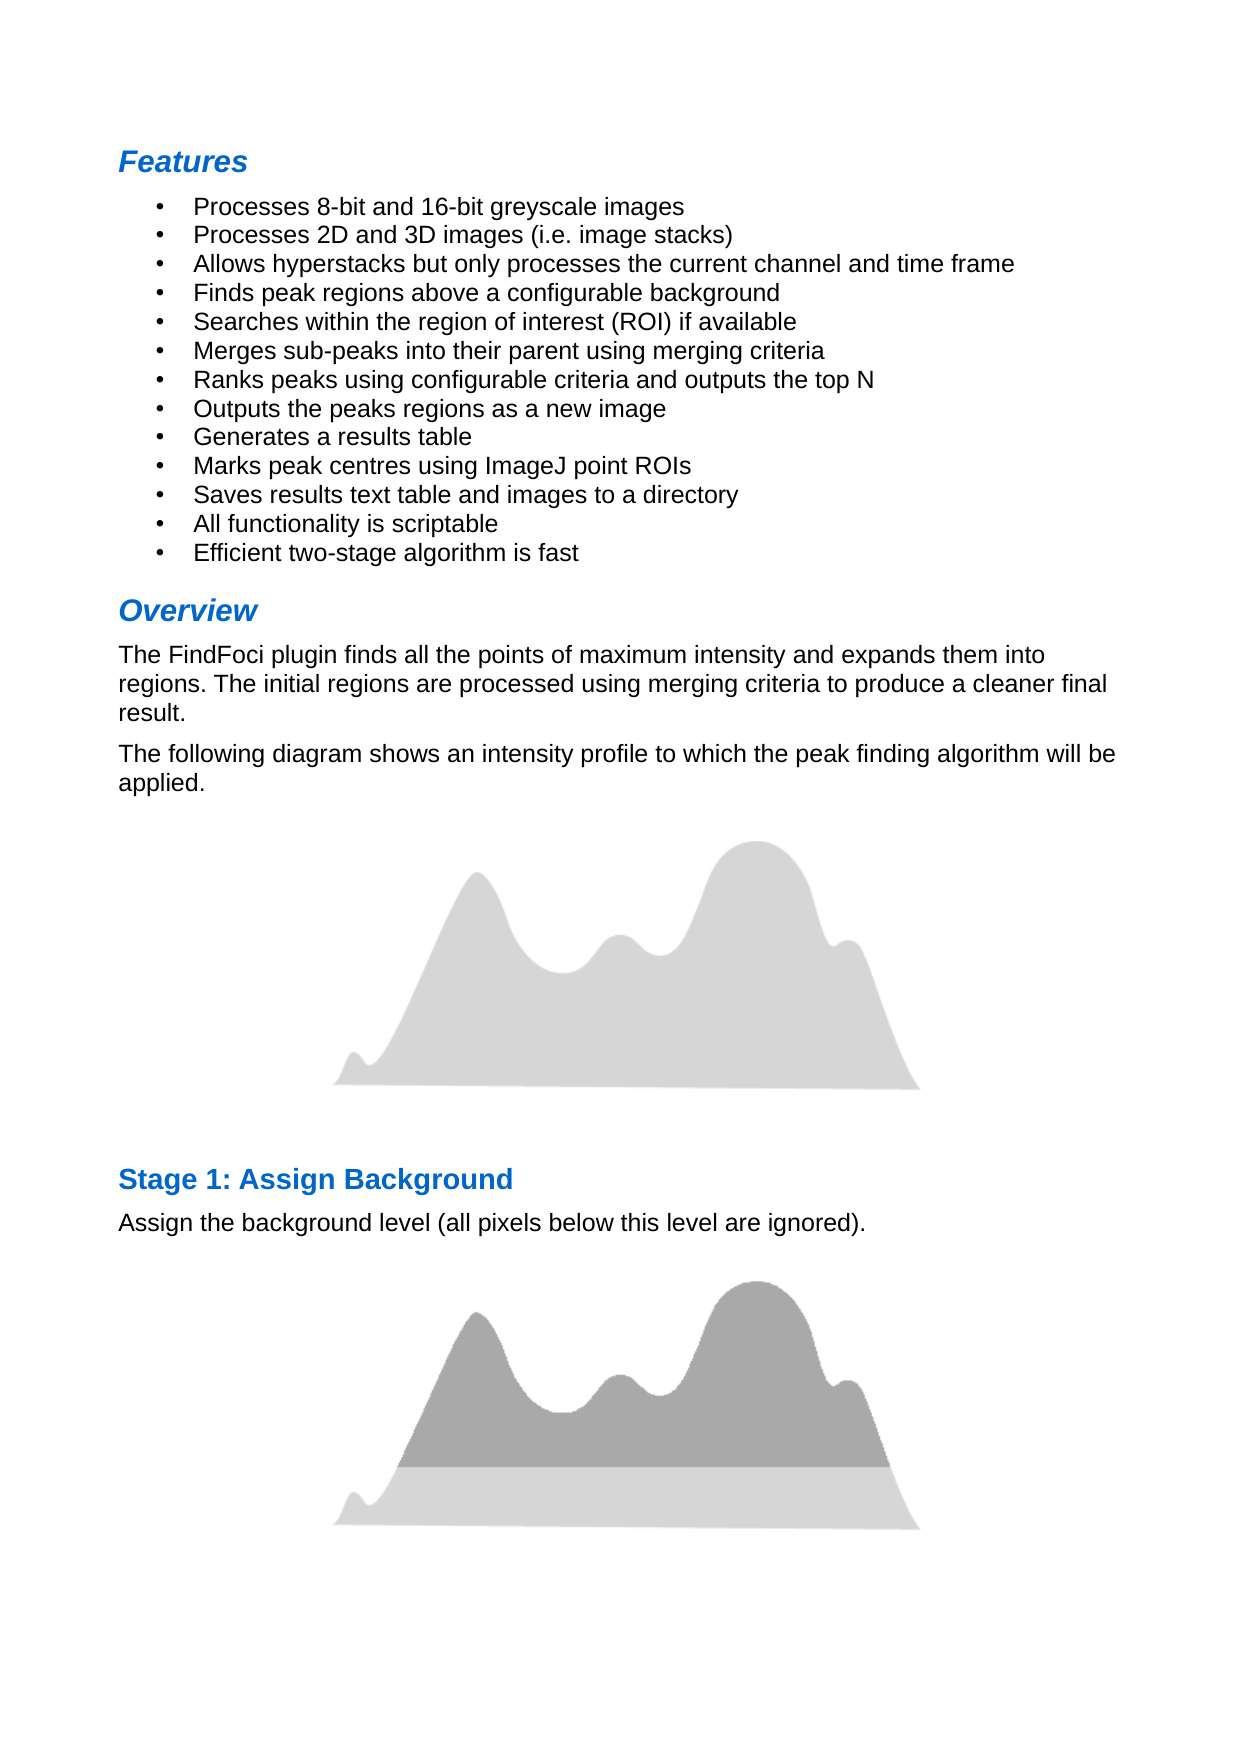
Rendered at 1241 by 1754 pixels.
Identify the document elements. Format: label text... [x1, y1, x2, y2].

picture [305, 808, 936, 1125]
list Generates a results table [156, 422, 1122, 451]
picture [305, 1248, 936, 1565]
list Marks peak centres using ImageJ point ROIs [156, 451, 1122, 480]
list Outputs the peaks regions as a new image [156, 393, 1122, 422]
subtitle Stage 1: Assign Background [118, 1162, 1122, 1195]
list Merges sub-peaks into their parent using merging criteria [156, 336, 1122, 365]
list Saves results text table and images to a directory [156, 480, 1122, 509]
text The following diagram shows an intensity profile to which the peak finding algorithm will be applied. [118, 739, 1122, 796]
text Assign the background level (all pixels below this level are ignored). [118, 1208, 1122, 1236]
list Processes 2D and 3D images (i.e. image stacks) [156, 220, 1122, 249]
subtitle Overview [118, 592, 1122, 628]
list Searches within the region of interest (ROI) if available [156, 307, 1122, 336]
list All functionality is scriptable [156, 509, 1122, 538]
list Finds peak regions above a configurable background [156, 278, 1122, 307]
subtitle Features [118, 143, 1122, 179]
list Processes 8-bit and 16-bit greyscale images [156, 192, 1122, 220]
list Allows hyperstacks but only processes the current channel and time frame [156, 249, 1122, 278]
list Efficient two-stage algorithm is fast [156, 538, 1122, 567]
list Ranks peaks using configurable criteria and outputs the top N [156, 365, 1122, 393]
text The FindFoci plugin finds all the points of maximum intensity and expands them into regions. The initial regions are processed using merging criteria to produce a cleaner final result. [118, 640, 1122, 726]
